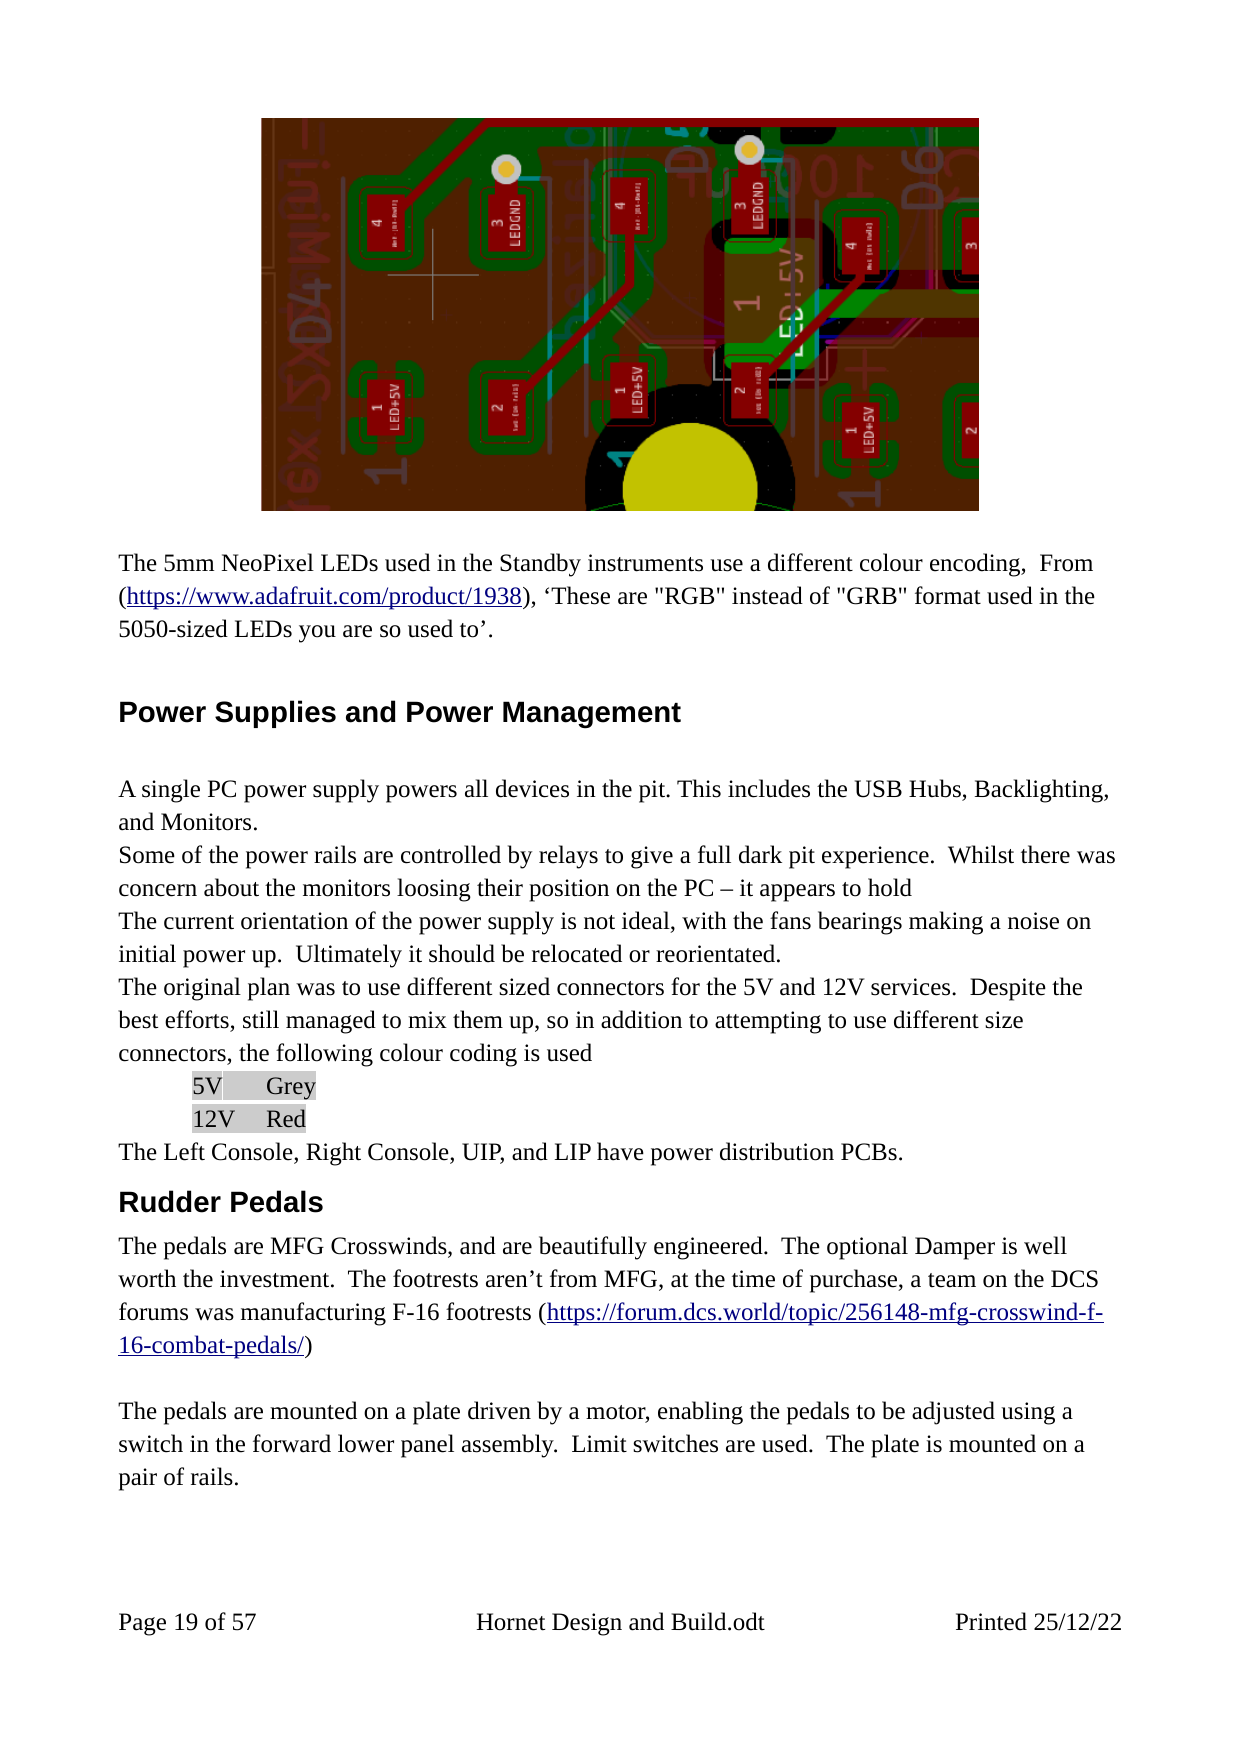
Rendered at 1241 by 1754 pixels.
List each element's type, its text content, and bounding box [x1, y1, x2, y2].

text Some of the power rails are controlled by relays to give a full dark pit experience. Whilst there was concern about the monitors loosing their position on the PC – it appears to hold [118, 840, 1122, 902]
text A single PC power supply powers all devices in the pit. This includes the USB Hubs, Backlighting, and Monitors. [118, 774, 1122, 836]
text 5V Grey [118, 1071, 1122, 1100]
text 12V Red [118, 1104, 1122, 1133]
text The pedals are MFG Crosswinds, and are beautifully engineered. The optional Damper is well worth the investment. The footrests aren’t from MFG, at the time of purchase, a team on the DCS forums was manufacturing F-16 footrests (https://forum.dcs.world/topic/256148-mfg-crosswind-f-16-combat-pedals/) [118, 1231, 1122, 1359]
text The Left Console, Right Console, UIP, and LIP have power distribution PCBs. [118, 1137, 1122, 1166]
subtitle Rudder Pedals [118, 1184, 1122, 1218]
text The current orientation of the power supply is not ideal, with the fans bearings making a noise on initial power up. Ultimately it should be relocated or reorientated. [118, 906, 1122, 968]
text The pedals are mounted on a plate driven by a motor, enabling the pedals to be adjusted using a switch in the forward lower panel assembly. Limit switches are used. The plate is mounted on a pair of rails. [118, 1396, 1122, 1491]
text The 5mm NeoPixel LEDs used in the Standby instruments use a different colour encoding, From (https://www.adafruit.com/product/1938), ‘These are "RGB" instead of "GRB" format used in the 5050-sized LEDs you are so used to’. [118, 548, 1122, 643]
subtitle Power Supplies and Power Management [118, 694, 1122, 728]
text The original plan was to use different sized connectors for the 5V and 12V services. Despite the best efforts, still managed to mix them up, so in addition to attempting to use different size connectors, the following colour coding is used [118, 972, 1122, 1067]
picture [261, 118, 979, 511]
